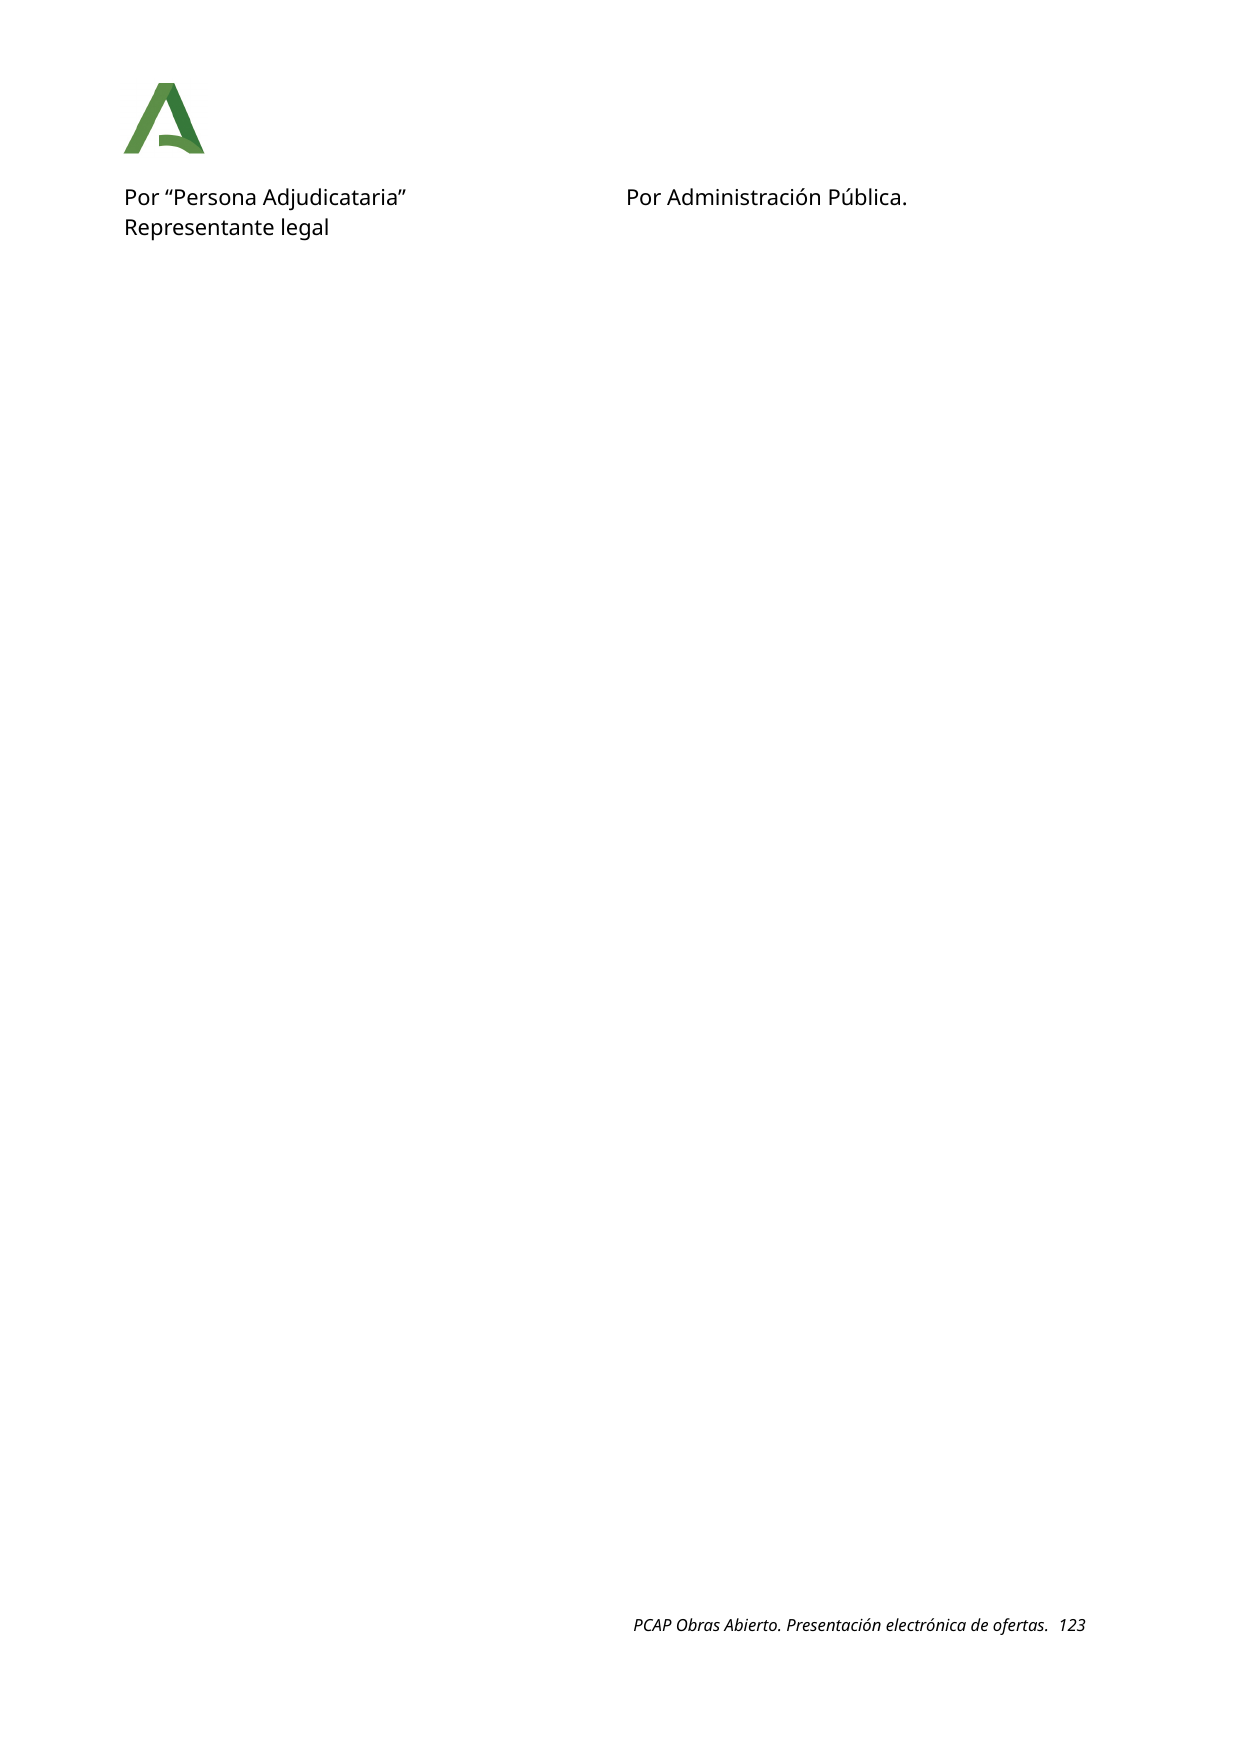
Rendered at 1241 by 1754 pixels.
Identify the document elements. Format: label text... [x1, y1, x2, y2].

table_header Por Administración Pública. [620, 176, 1122, 247]
picture [119, 78, 209, 158]
table_header Por “Persona Adjudicataria” Representante legal [118, 176, 620, 247]
